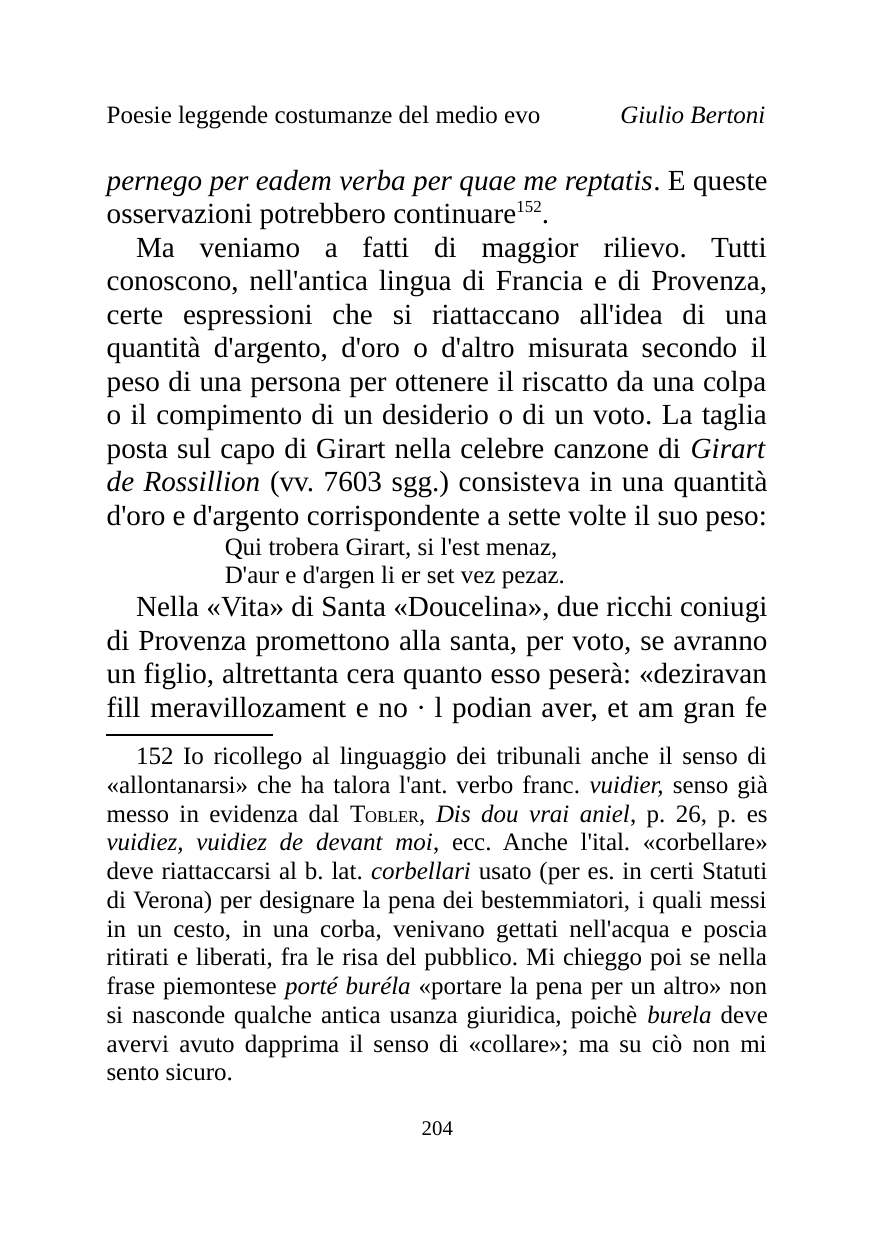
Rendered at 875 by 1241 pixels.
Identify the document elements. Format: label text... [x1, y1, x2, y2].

text Ma veniamo a fatti di maggior rilievo. Tutti conoscono, nell'antica lingua di Francia e di Provenza, certe espressioni che si riattaccano all'idea di una quantità d'argento, d'oro o d'altro misurata secondo il peso di una persona per ottenere il riscatto da una colpa o il compimento di un desiderio o di un voto. La taglia posta sul capo di Girart nella celebre canzone di Girart de Rossillion (vv. 7603 sgg.) consisteva in una quantità d'oro e d'argento corrispondente a sette volte il suo peso: [106, 230, 768, 532]
text Qui trobera Girart, si l'est menaz, D'aur e d'argen li er set vez pezaz. [224, 532, 768, 589]
text Nella «Vita» di Santa «Doucelina», due ricchi coniugi di Provenza promettono alla santa, per voto, se avranno un figlio, altrettanta cera quanto esso peserà: «deziravan fill meravillozament e no ∙ l podian aver, et am gran fe [106, 589, 768, 723]
text Io ricollego al linguaggio dei tribunali anche il senso di «allontanarsi» che ha talora l'ant. verbo franc. vuidier, senso già messo in evidenza dal Tobler, Dis dou vrai aniel, p. 26, p. es vuidiez, vuidiez de devant moi, ecc. Anche l'ital. «corbellare» deve riattaccarsi al b. lat. corbellari usato (per es. in certi Statuti di Verona) per designare la pena dei bestemmiatori, i quali messi in un cesto, in una corba, venivano gettati nell'acqua e poscia ritirati e liberati, fra le risa del pubblico. Mi chieggo poi se nella frase piemontese porté buréla «portare la pena per un altro» non si nasconde qualche antica usanza giuridica, poichè burela deve avervi avuto dapprima il senso di «collare»; ma su ciò non mi sento sicuro. [106, 741, 768, 1086]
text pernego per eadem verba per quae me reptatis. E queste osservazioni potrebbero continuare. [106, 163, 768, 230]
